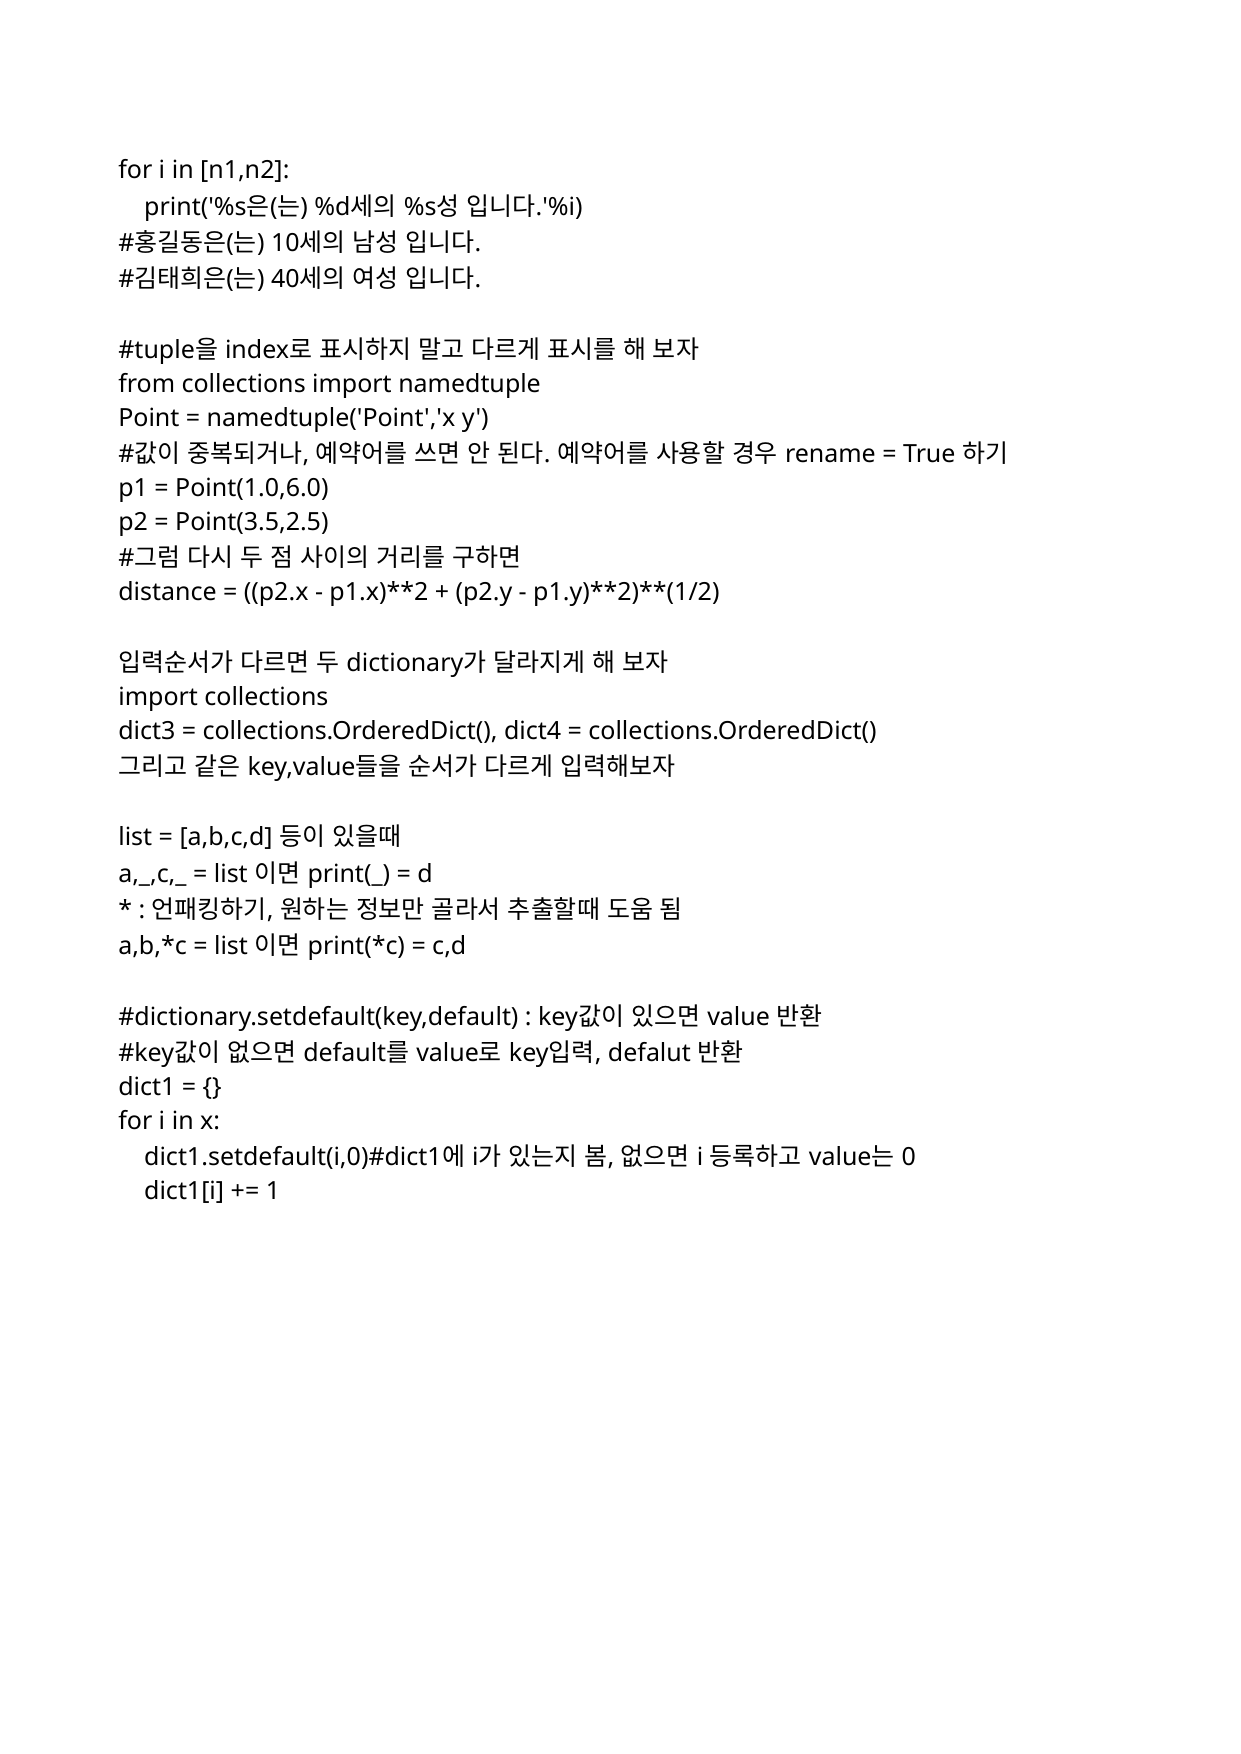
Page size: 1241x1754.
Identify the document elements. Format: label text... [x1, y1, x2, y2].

text Point = namedtuple('Point','x y') [118, 399, 1122, 433]
text 입력순서가 다르면 두 dictionary가 달라지게 해 보자 [118, 642, 1122, 678]
text 그리고 같은 key,value들을 순서가 다르게 입력해보자 [118, 747, 1122, 783]
text #tuple을 index로 표시하지 말고 다르게 표시를 해 보자 [118, 329, 1122, 365]
text p2 = Point(3.5,2.5) [118, 504, 1122, 538]
text dict1.setdefault(i,0)#dict1에 i가 있는지 봄, 없으면 i 등록하고 value는 0 [118, 1137, 1122, 1173]
text #홍길동은(는) 10세의 남성 입니다. [118, 222, 1122, 259]
text from collections import namedtuple [118, 365, 1122, 399]
text * : 언패킹하기, 원하는 정보만 골라서 추출할때 도움 됨 [118, 889, 1122, 926]
text dict1 = {} [118, 1068, 1122, 1102]
text #값이 중복되거나, 예약어를 쓰면 안 된다. 예약어를 사용할 경우 rename = True 하기 [118, 433, 1122, 470]
text for i in [n1,n2]: [118, 152, 1122, 186]
text dict3 = collections.OrderedDict(), dict4 = collections.OrderedDict() [118, 712, 1122, 747]
text p1 = Point(1.0,6.0) [118, 470, 1122, 504]
text import collections [118, 678, 1122, 712]
text #그럼 다시 두 점 사이의 거리를 구하면 [118, 538, 1122, 574]
text a,b,*c = list 이면 print(*c) = c,d [118, 926, 1122, 962]
text a,_,c,_ = list 이면 print(_) = d [118, 853, 1122, 889]
text dict1[i] += 1 [118, 1173, 1122, 1207]
text list = [a,b,c,d] 등이 있을때 [118, 817, 1122, 853]
text #key값이 없으면 default를 value로 key입력, defalut 반환 [118, 1032, 1122, 1068]
text print('%s은(는) %d세의 %s성 입니다.'%i) [118, 186, 1122, 222]
text for i in x: [118, 1102, 1122, 1137]
text #dictionary.setdefault(key,default) : key값이 있으면 value 반환 [118, 996, 1122, 1032]
text #김태희은(는) 40세의 여성 입니다. [118, 259, 1122, 295]
text distance = ((p2.x - p1.x)**2 + (p2.y - p1.y)**2)**(1/2) [118, 574, 1122, 608]
